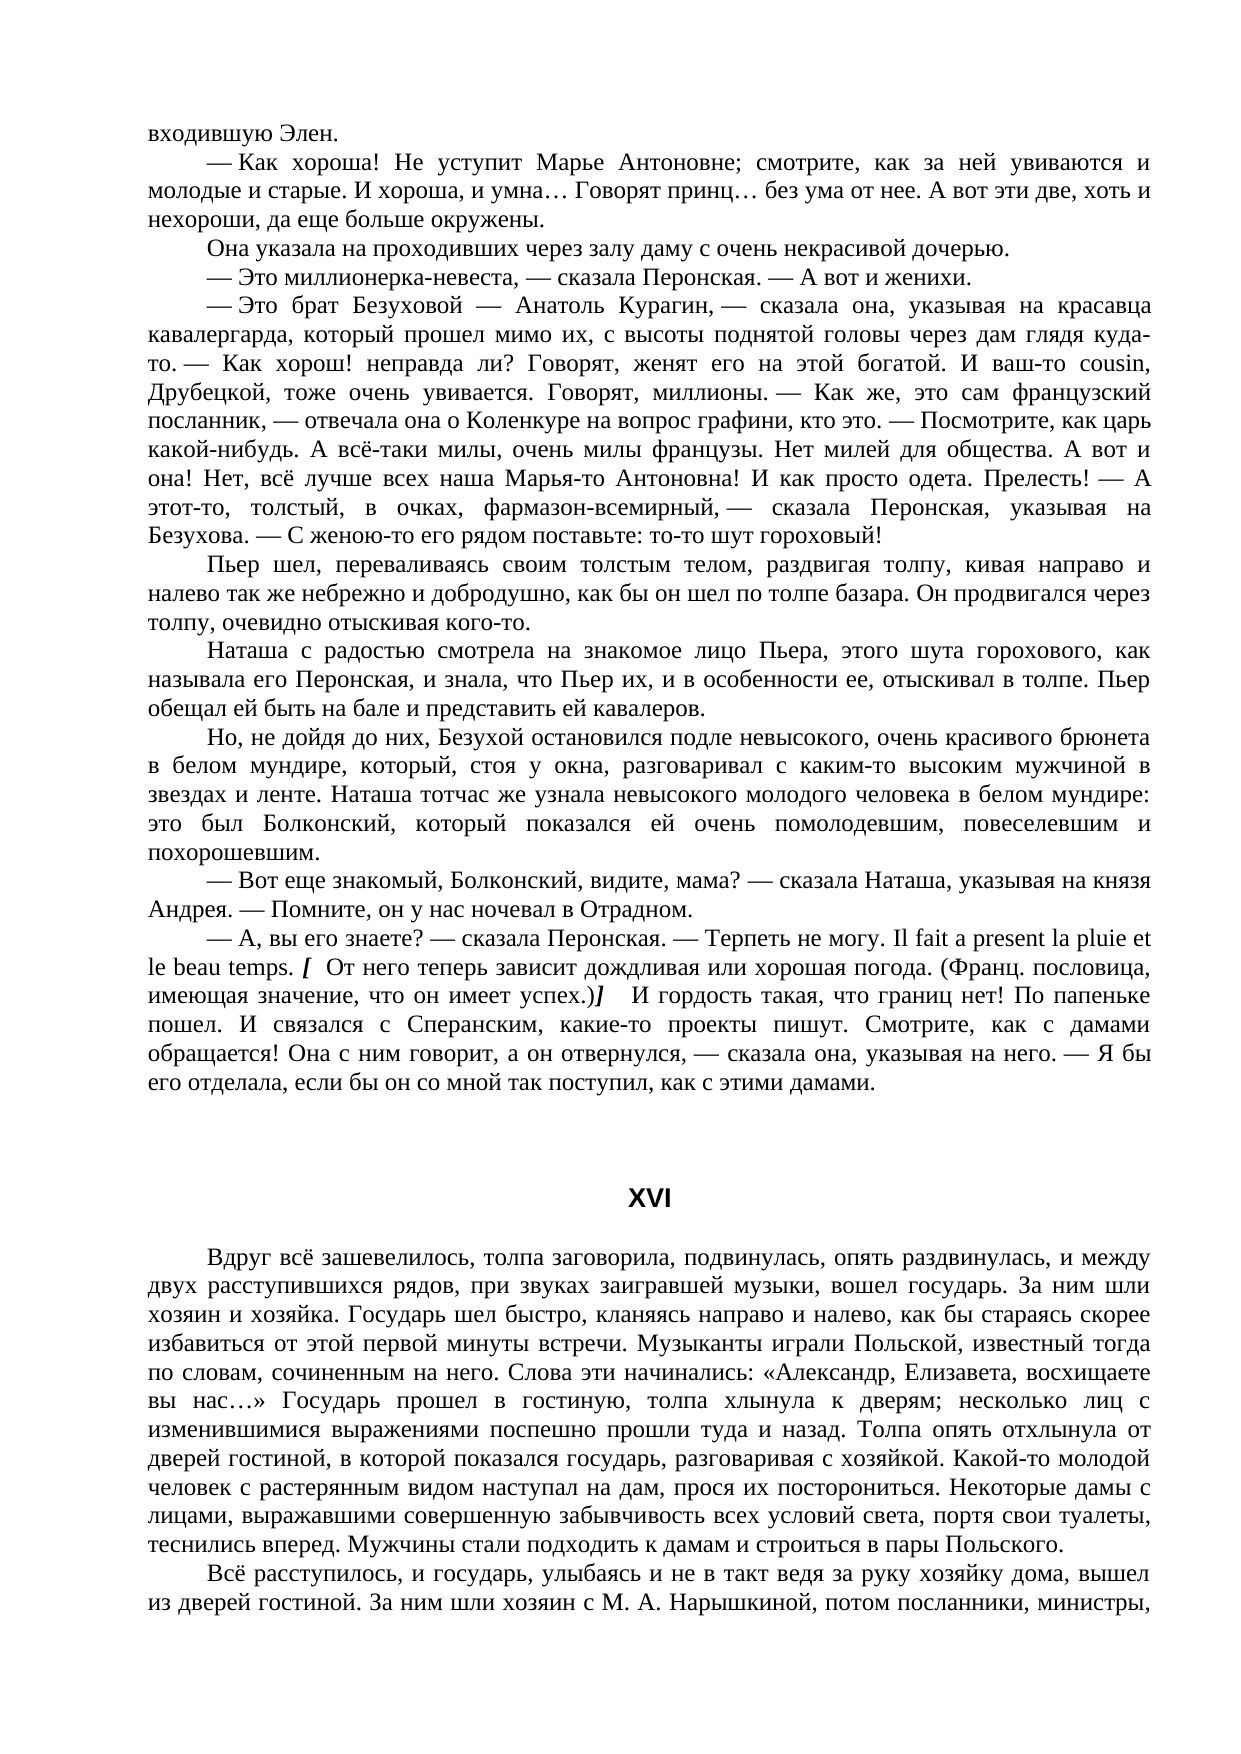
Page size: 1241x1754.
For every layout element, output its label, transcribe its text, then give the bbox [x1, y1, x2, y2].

subtitle XVI [148, 1182, 1152, 1213]
text — А, вы его знаете? — сказала Перонская. — Терпеть не могу. Il fait a present la pluie et le beau temps. [ От него теперь зависит дождливая или хорошая погода. (Франц. пословица, имеющая значение, что он имеет успех.)] И гордость такая, что границ нет! По папеньке пошел. И связался с Сперанским, какие-то проекты пишут. Смотрите, как с дамами обращается! Она с ним говорит, а он отвернулся, — сказала она, указывая на него. — Я бы его отделала, если бы он со мной так поступил, как с этими дамами. [148, 923, 1152, 1096]
text Но, не дойдя до них, Безухой остановился подле невысокого, очень красивого брюнета в белом мундире, который, стоя у окна, разговаривал с каким-то высоким мужчиной в звездах и ленте. Наташа тотчас же узнала невысокого молодого человека в белом мундире: это был Болконский, который показался ей очень помолодевшим, повеселевшим и похорошевшим. [148, 722, 1152, 866]
text Всё расступилось, и государь, улыбаясь и не в такт ведя за руку хозяйку дома, вышел из дверей гостиной. За ним шли хозяин с М. А. Нарышкиной, потом посланники, министры, [148, 1558, 1152, 1616]
text Она указала на проходивших через залу даму с очень некрасивой дочерью. [148, 233, 1152, 262]
text Вдруг всё зашевелилось, толпа заговорила, подвинулась, опять раздвинулась, и между двух расступившихся рядов, при звуках заигравшей музыки, вошел государь. За ним шли хозяин и хозяйка. Государь шел быстро, кланяясь направо и налево, как бы стараясь скорее избавиться от этой первой минуты встречи. Музыканты играли Польской, известный тогда по словам, сочиненным на него. Слова эти начинались: «Александр, Елизавета, восхищаете вы нас…» Государь прошел в гостиную, толпа хлынула к дверям; несколько лиц с изменившимися выражениями поспешно прошли туда и назад. Толпа опять отхлынула от дверей гостиной, в которой показался государь, разговаривая с хозяйкой. Какой-то молодой человек с растерянным видом наступал на дам, прося их посторониться. Некоторые дамы с лицами, выражавшими совершенную забывчивость всех условий света, портя свои туалеты, теснились вперед. Мужчины стали подходить к дамам и строиться в пары Польского. [148, 1242, 1152, 1558]
text — Вот еще знакомый, Болконский, видите, мама? — сказала Наташа, указывая на князя Андрея. — Помните, он у нас ночевал в Отрадном. [148, 866, 1152, 923]
text Пьер шел, переваливаясь своим толстым телом, раздвигая толпу, кивая направо и налево так же небрежно и добродушно, как бы он шел по толпе базара. Он продвигался через толпу, очевидно отыскивая кого-то. [148, 549, 1152, 636]
text — Как хороша! Не уступит Марье Антоновне; смотрите, как за ней увиваются и молодые и старые. И хороша, и умна… Говорят принц… без ума от нее. А вот эти две, хоть и нехороши, да еще больше окружены. [148, 147, 1152, 233]
text — Это брат Безуховой — Анатоль Курагин, — сказала она, указывая на красавца кавалергарда, который прошел мимо их, с высоты поднятой головы через дам глядя куда-то. — Как хорош! неправда ли? Говорят, женят его на этой богатой. И ваш-то соusin, Друбецкой, тоже очень увивается. Говорят, миллионы. — Как же, это сам французский посланник, — отвечала она о Коленкуре на вопрос графини, кто это. — Посмотрите, как царь какой-нибудь. А всё-таки милы, очень милы французы. Нет милей для общества. А вот и она! Нет, всё лучше всех наша Марья-то Антоновна! И как просто одета. Прелесть! — А этот-то, толстый, в очках, фармазон-всемирный, — сказала Перонская, указывая на Безухова. — С женою-то его рядом поставьте: то-то шут гороховый! [148, 291, 1152, 549]
text — Это миллионерка-невеста, — сказала Перонская. — А вот и женихи. [148, 262, 1152, 291]
text Наташа с радостью смотрела на знакомое лицо Пьера, этого шута горохового, как называла его Перонская, и знала, что Пьер их, и в особенности ее, отыскивал в толпе. Пьер обещал ей быть на бале и представить ей кавалеров. [148, 636, 1152, 722]
text входившую Элен. [148, 118, 1152, 147]
